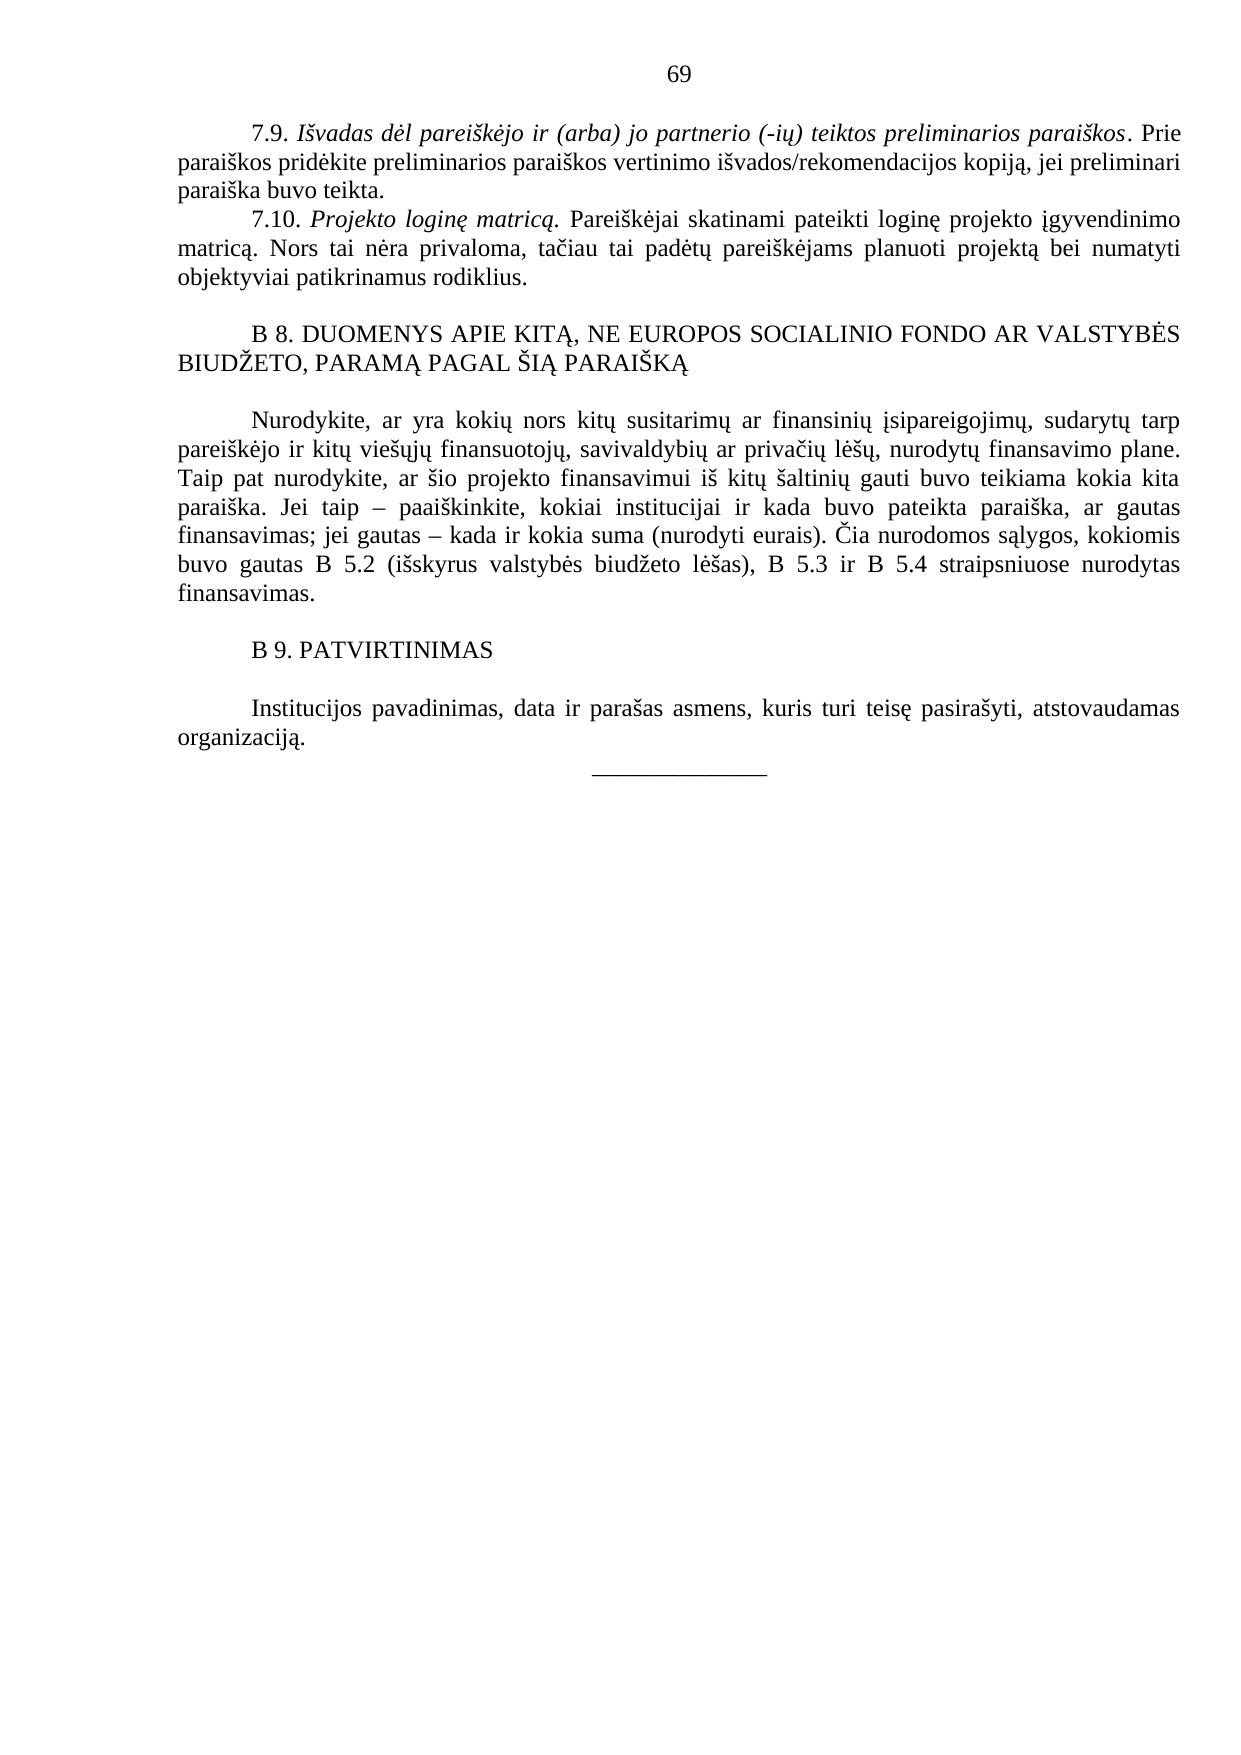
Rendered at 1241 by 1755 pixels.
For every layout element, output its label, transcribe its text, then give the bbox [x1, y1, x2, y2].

text B 8. DUOMENYS APIE KITĄ, NE EUROPOS SOCIALINIO FONDO AR VALSTYBĖS BIUDŽETO, PARAMĄ PAGAL ŠIĄ PARAIŠKĄ [177, 319, 1181, 377]
text Nurodykite, ar yra kokių nors kitų susitarimų ar finansinių įsipareigojimų, sudarytų tarp pareiškėjo ir kitų viešųjų finansuotojų, savivaldybių ar privačių lėšų, nurodytų finansavimo plane. Taip pat nurodykite, ar šio projekto finansavimui iš kitų šaltinių gauti buvo teikiama kokia kita paraiška. Jei taip – paaiškinkite, kokiai institucijai ir kada buvo pateikta paraiška, ar gautas finansavimas; jei gautas – kada ir kokia suma (nurodyti eurais). Čia nurodomos sąlygos, kokiomis buvo gautas B 5.2 (išskyrus valstybės biudžeto lėšas), B 5.3 ir B 5.4 straipsniuose nurodytas finansavimas. [177, 406, 1181, 607]
text Institucijos pavadinimas, data ir parašas asmens, kuris turi teisę pasirašyti, atstovaudamas organizaciją. [177, 693, 1181, 751]
text ______________ [177, 751, 1181, 779]
text 7.9. Išvadas dėl pareiškėjo ir (arba) jo partnerio (-ių) teiktos preliminarios paraiškos. Prie paraiškos pridėkite preliminarios paraiškos vertinimo išvados/rekomendacijos kopiją, jei preliminari paraiška buvo teikta. [177, 118, 1181, 204]
text 7.10. Projekto loginę matricą. Pareiškėjai skatinami pateikti loginę projekto įgyvendinimo matricą. Nors tai nėra privaloma, tačiau tai padėtų pareiškėjams planuoti projektą bei numatyti objektyviai patikrinamus rodiklius. [177, 204, 1181, 291]
text B 9. PATVIRTINIMAS [177, 636, 1181, 664]
